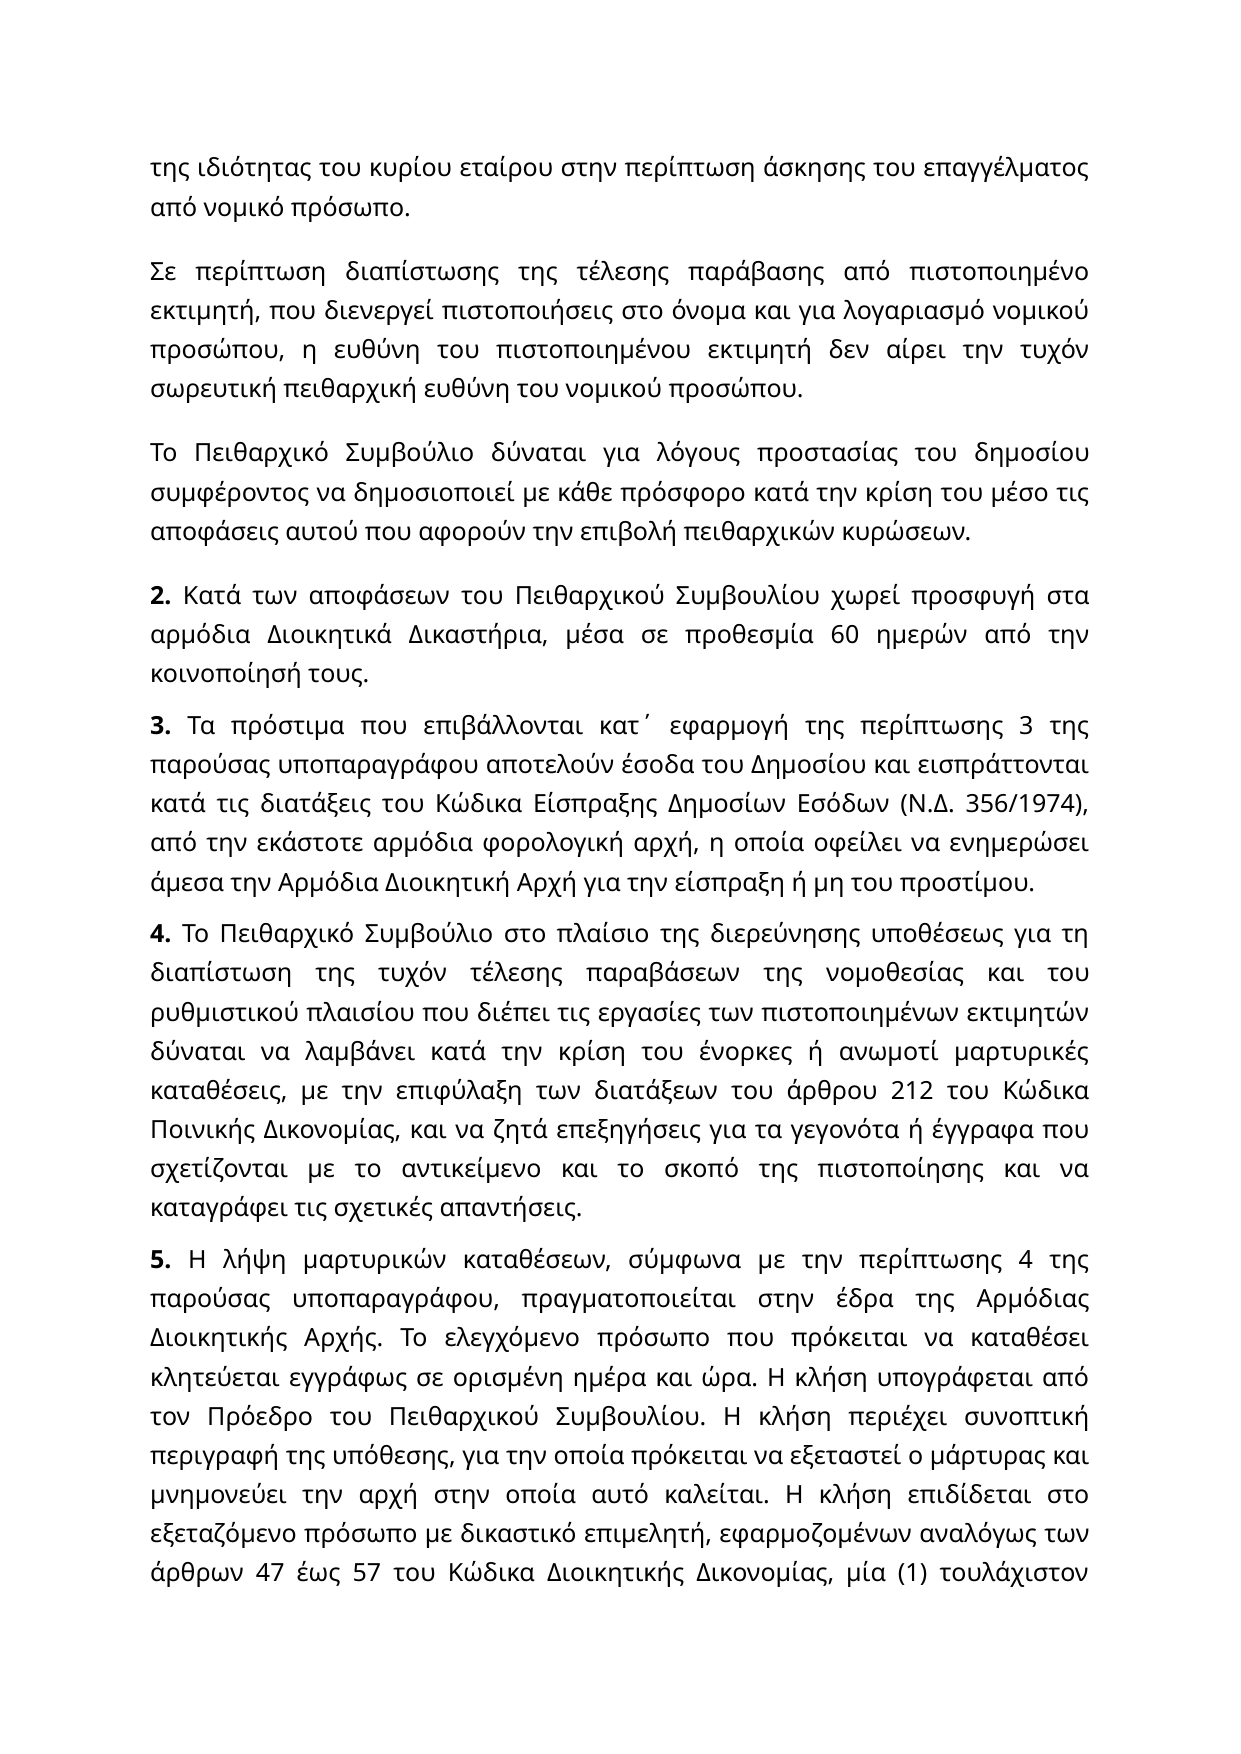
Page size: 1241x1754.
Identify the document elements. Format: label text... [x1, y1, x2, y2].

text 5. Η λήψη μαρτυρικών καταθέσεων, σύμφωνα με την περίπτωσης 4 της παρούσας υποπαραγράφου, πραγματοποιείται στην έδρα της Αρμόδιας Διοικητικής Αρχής. Το ελεγχόμενο πρόσωπο που πρόκειται να καταθέσει κλητεύεται εγγράφως σε ορισμένη ημέρα και ώρα. Η κλήση υπογράφεται από τον Πρόεδρο του Πειθαρχικού Συμβουλίου. Η κλήση περιέχει συνοπτική περιγραφή της υπόθεσης, για την οποία πρόκειται να εξεταστεί ο μάρτυρας και μνημονεύει την αρχή στην οποία αυτό καλείται. Η κλήση επιδίδεται στο εξεταζόμενο πρόσωπο με δι­καστικό επιμελητή, εφαρμοζομένων αναλόγως των άρθρων 47 έως 57 του Κώδικα Διοικητικής Δικονομίας, μία (1) τουλάχιστον [150, 1242, 1090, 1589]
text Σε περίπτωση διαπίστωσης της τέλεσης παράβασης από πιστοποιημένο εκτιμητή, που διενεργεί πιστοποιήσεις στο όνομα και για λογαριασμό νομικού προσώπου, η ευθύνη του πιστοποιημένου εκτιμητή δεν αίρει την τυχόν σωρευτική πειθαρχική ευθύνη του νομικού προσώπου. [150, 253, 1090, 405]
text 3. Τα πρόστιμα που επιβάλλονται κατ΄ εφαρμογή της περίπτωσης 3 της παρούσας υποπαραγράφου αποτελούν έσοδα του Δημοσίου και εισπράττονται κατά τις διατάξεις του Κώδικα Είσπραξης Δημοσίων Εσόδων (Ν.Δ. 356/1974), από την εκάστοτε αρμόδια φορολογική αρχή, η οποία οφείλει να ενημερώσει άμεσα την Αρμόδια Διοικητική Αρχή για την είσπραξη ή μη του προστίμου. [150, 707, 1090, 898]
text Το Πειθαρχικό Συμβούλιο δύναται για λόγους προστασίας του δημοσίου συμφέροντος να δημοσιοποιεί με κάθε πρόσφορο κατά την κρίση του μέσο τις αποφάσεις αυτού που αφορούν την επιβολή πειθαρχικών κυρώσεων. [150, 435, 1090, 547]
text 2. Κατά των αποφάσεων του Πειθαρχικού Συμβουλίου χωρεί προσφυγή στα αρμόδια Διοικητικά Δικαστήρια, μέσα σε προθεσμία 60 ημερών από την κοινοποίησή τους. [150, 577, 1090, 690]
text 4. Το Πειθαρχικό Συμβούλιο στο πλαίσιο της διερεύνησης υποθέσεως για τη διαπίστωση της τυχόν τέλεσης παραβάσεων της νομοθεσίας και του ρυθμιστικού πλαισίου που διέπει τις εργασίες των πιστοποιημένων εκτιμητών δύναται να λαμβάνει κατά την κρίση του ένορκες ή ανωμοτί μαρτυρικές καταθέσεις, με την επιφύλαξη των διατάξεων του άρθρου 212 του Κώδικα Ποινικής Δικονομίας, και να ζητά επεξηγήσεις για τα γεγονότα ή έγγραφα που σχετίζονται με το αντικείμενο και το σκοπό της πιστοποίησης και να καταγράφει τις σχετικές απαντήσεις. [150, 916, 1090, 1224]
text της ιδιότητας του κυρίου εταίρου στην περίπτωση άσκησης του επαγγέλματος από νομικό πρόσωπο. [150, 150, 1090, 223]
